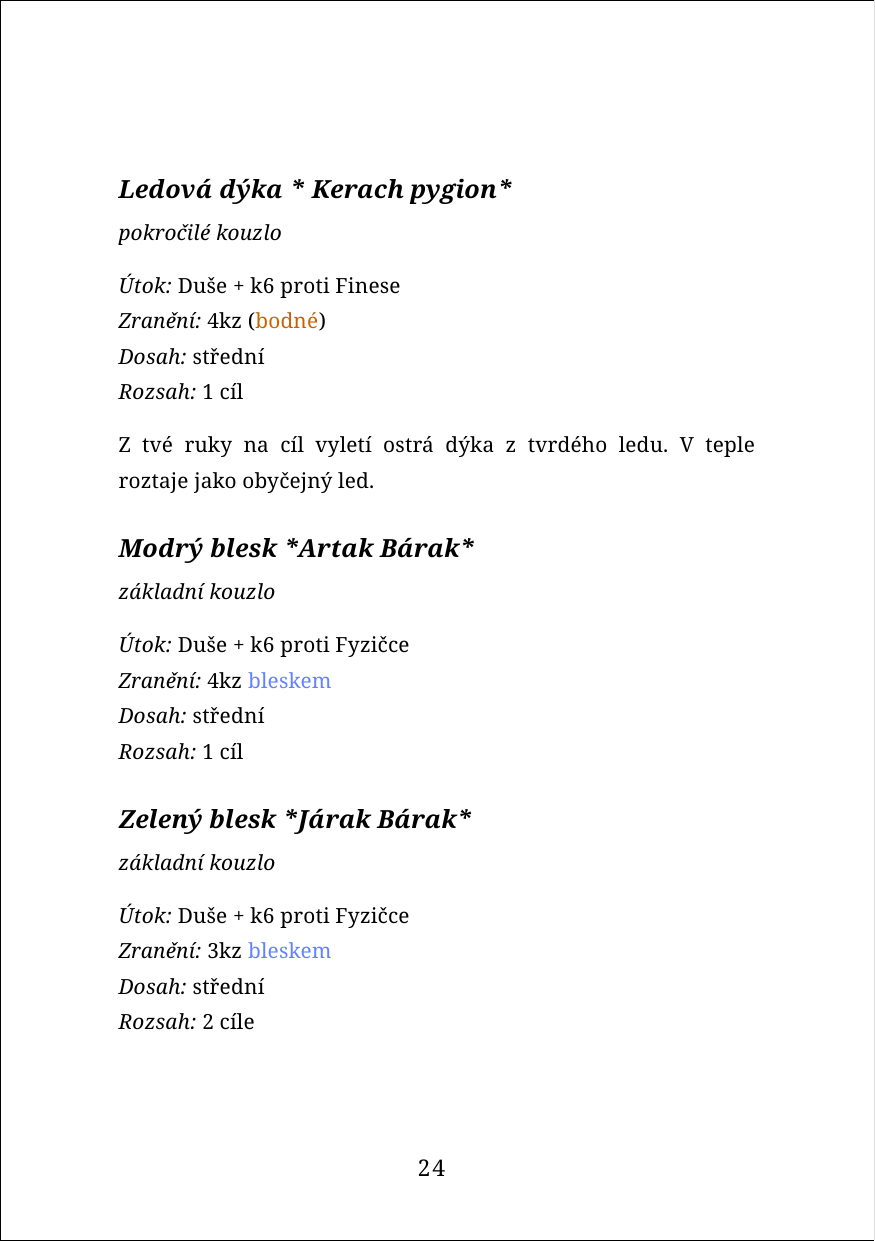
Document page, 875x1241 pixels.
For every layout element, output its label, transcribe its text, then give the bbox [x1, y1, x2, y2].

text Z tvé ruky na cíl vyletí ostrá dýka z tvrdého ledu. V teple roztaje jako obyčejný led. [118, 431, 756, 494]
text základní kouzlo [118, 848, 756, 876]
text Útok: Duše + k6 proti Finese Zranění: 4kz (bodné) Dosah: střední Rozsah: 1 cíl [118, 271, 756, 406]
subtitle Modrý blesk *Artak Bárak* [118, 531, 756, 565]
text základní kouzlo [118, 577, 756, 605]
text pokročilé kouzlo [118, 218, 756, 246]
subtitle Zelený blesk *Járak Bárak* [118, 802, 756, 836]
text Útok: Duše + k6 proti Fyzičce Zranění: 4kz bleskem Dosah: střední Rozsah: 1 cíl [118, 630, 756, 765]
text Útok: Duše + k6 proti Fyzičce Zranění: 3kz bleskem Dosah: střední Rozsah: 2 cíle [118, 901, 756, 1036]
subtitle Ledová dýka * Kerach pygion* [118, 172, 756, 206]
